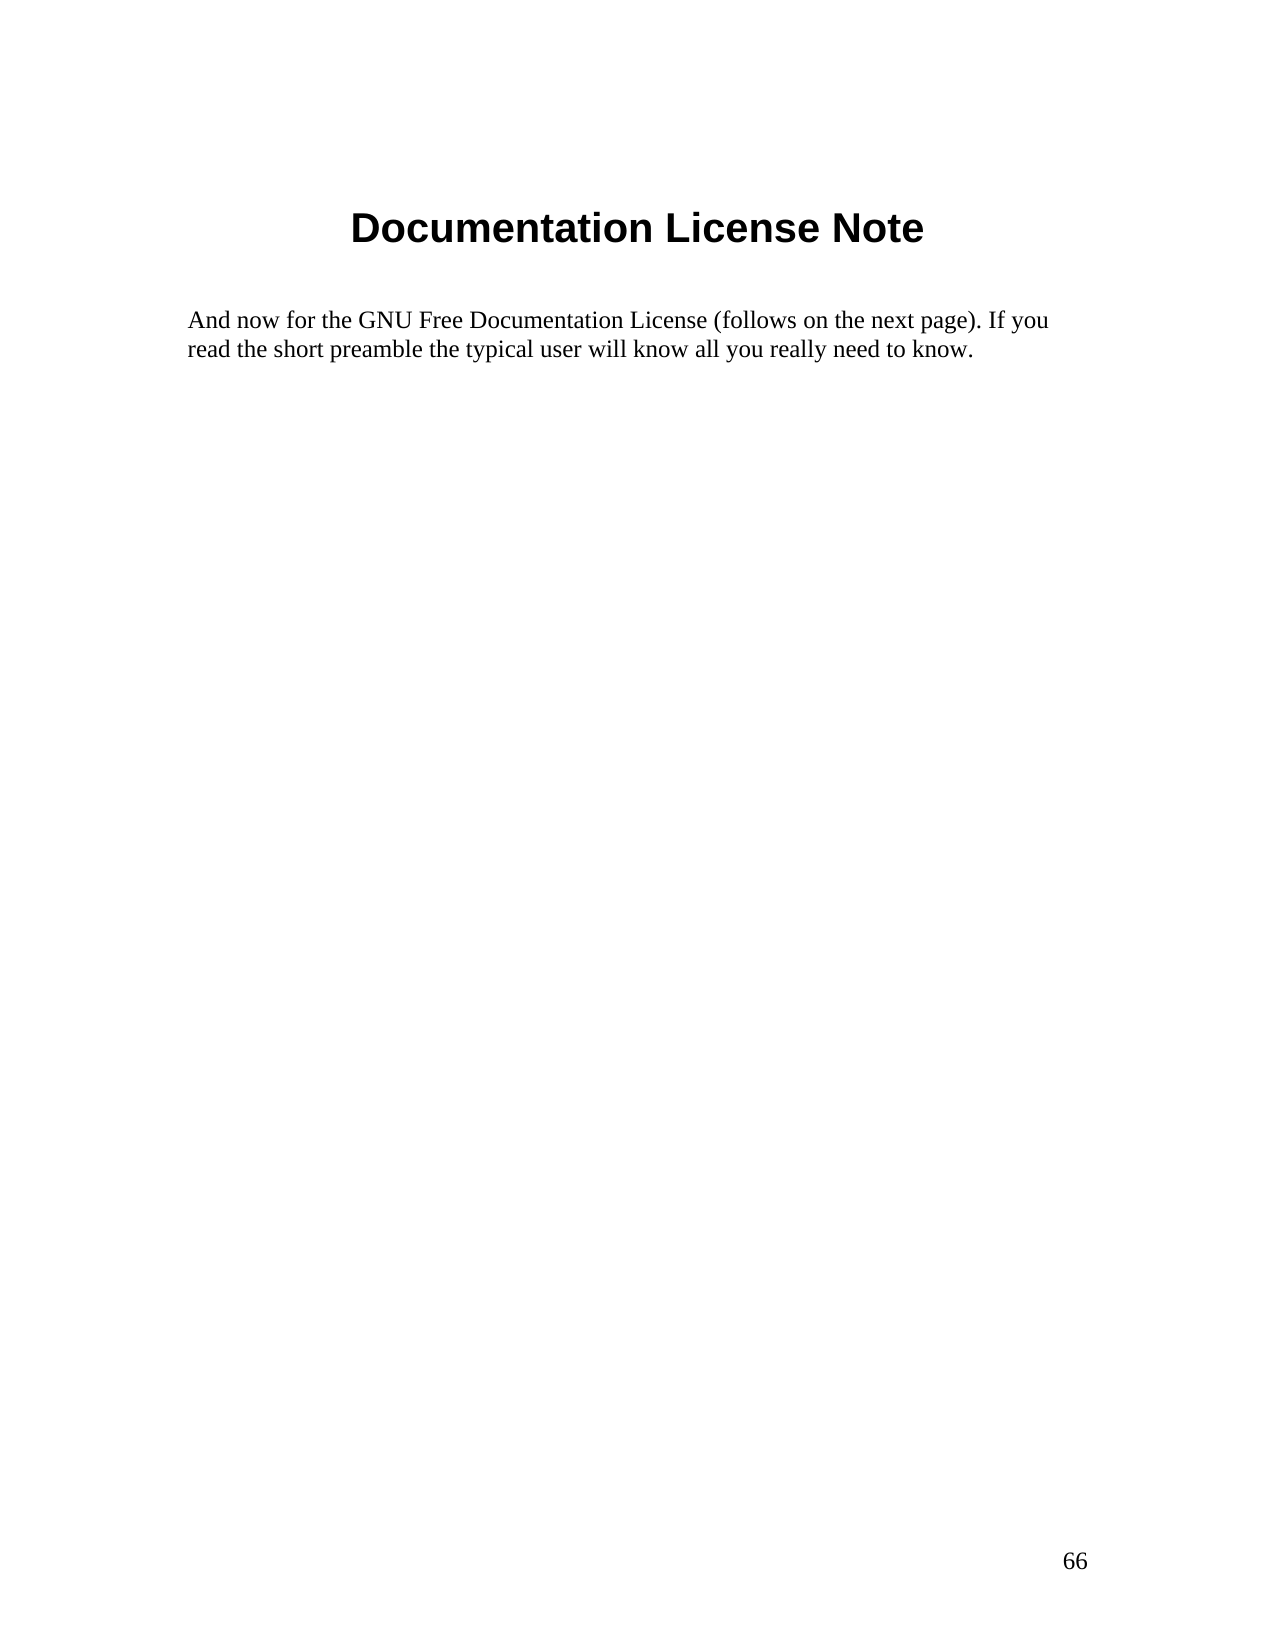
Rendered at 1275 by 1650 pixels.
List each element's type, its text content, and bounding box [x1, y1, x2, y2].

subtitle Documentation License Note [187, 204, 1087, 252]
text And now for the GNU Free Documentation License (follows on the next page). If you read the short preamble the typical user will know all you really need to know. [187, 305, 1087, 363]
